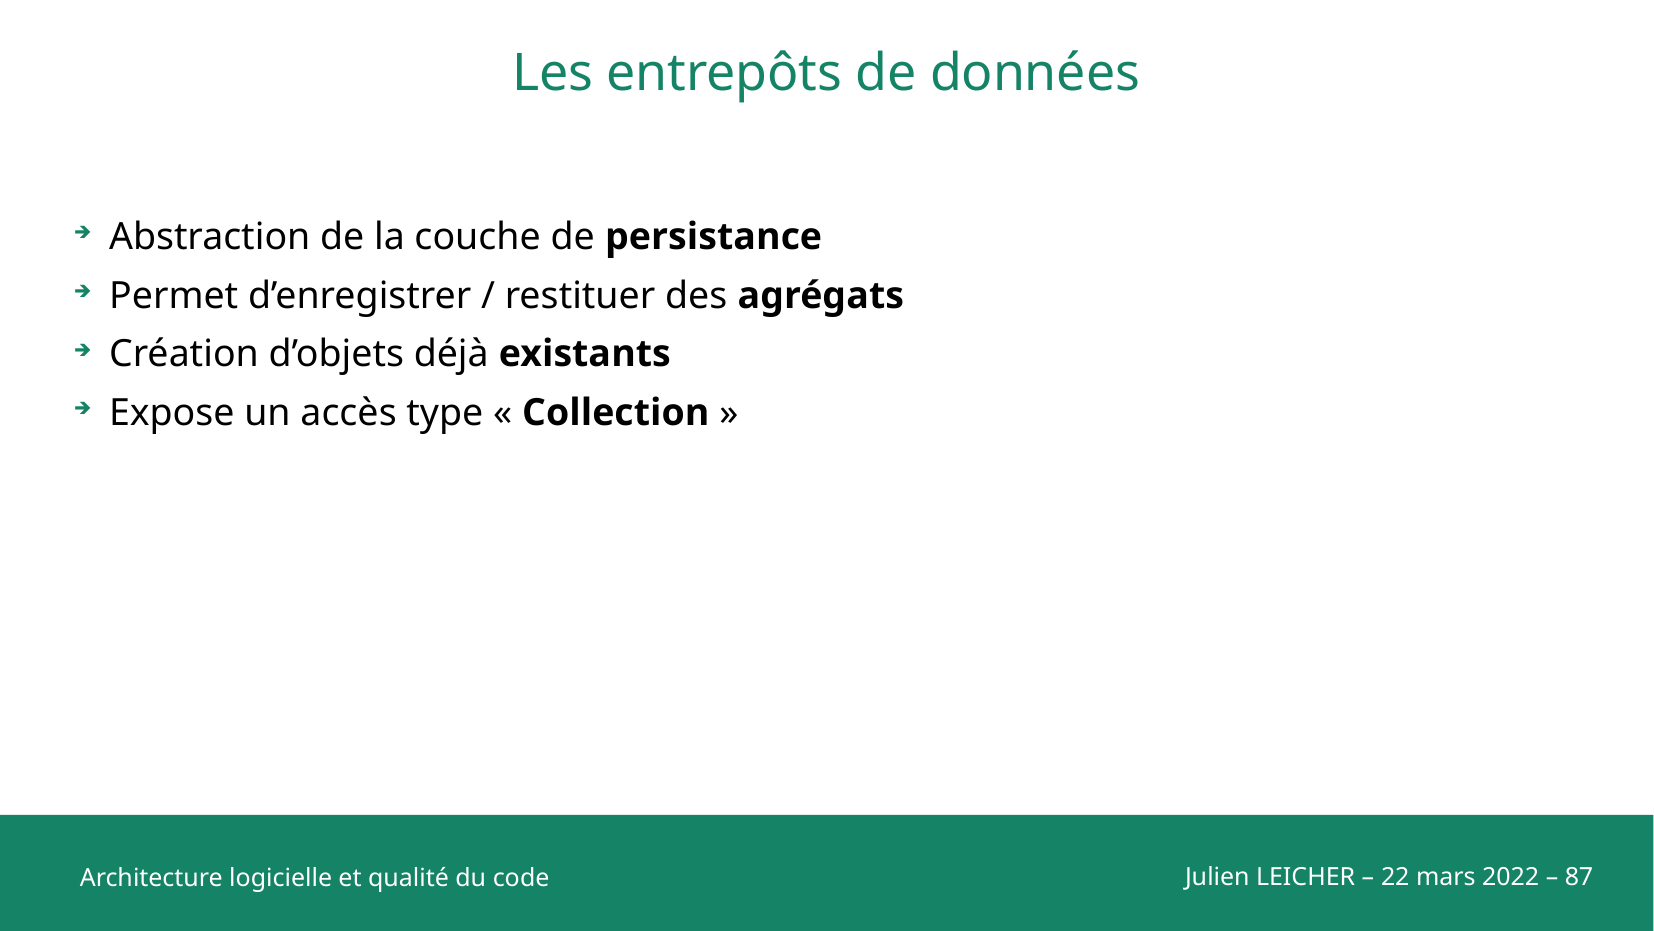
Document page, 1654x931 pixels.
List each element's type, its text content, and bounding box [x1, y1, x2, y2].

text_box Julien LEICHER – 22 mars 2022 – <numéro> [0, 814, 1654, 931]
text_box Abstraction de la couche de persistance Permet d’enregistrer / restituer des agrégats Création d’objets déjà existants Expose un accès type « Collection » [59, 194, 1595, 678]
text_box Les entrepôts de données [0, 27, 1654, 113]
text_box Architecture logicielle et qualité du code [64, 852, 798, 898]
